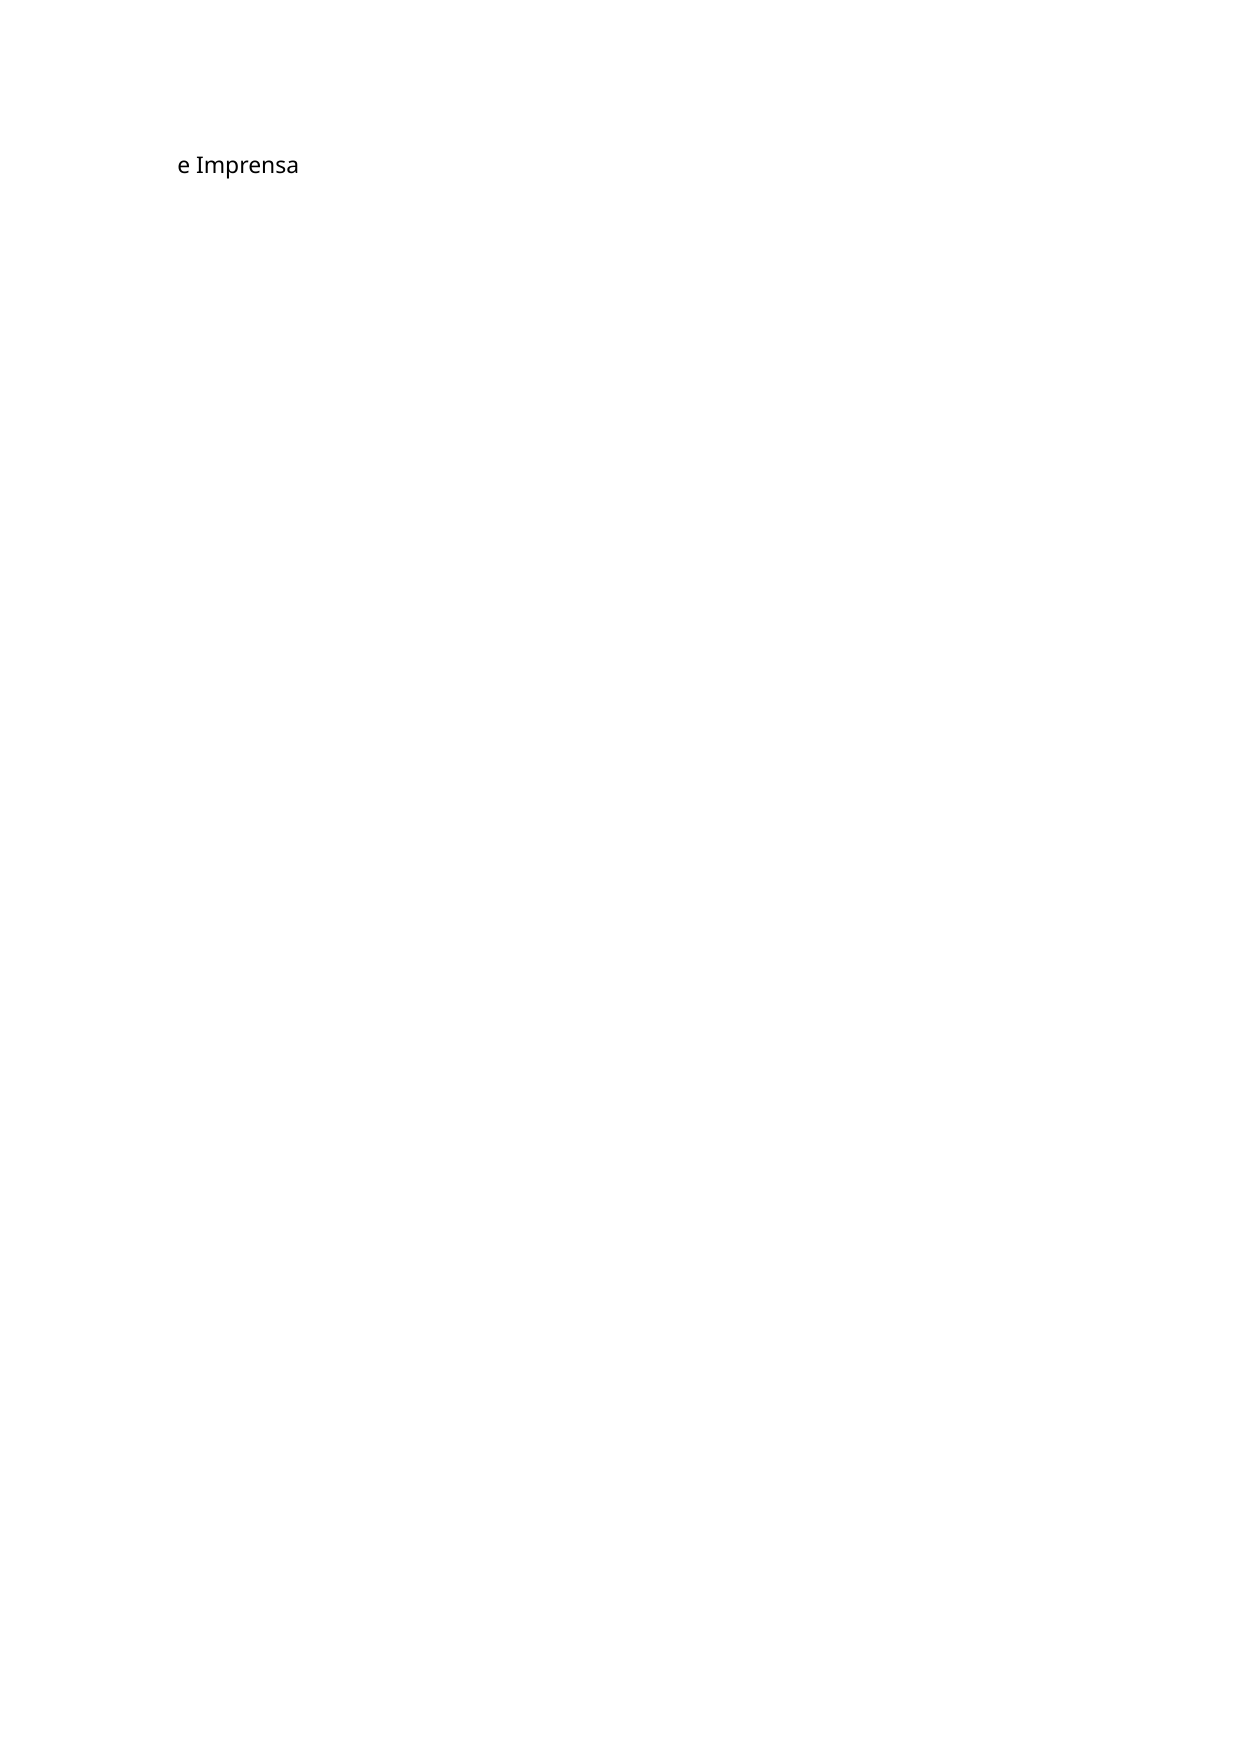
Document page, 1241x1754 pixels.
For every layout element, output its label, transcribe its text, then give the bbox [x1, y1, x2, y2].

text e Imprensa [177, 149, 1063, 181]
